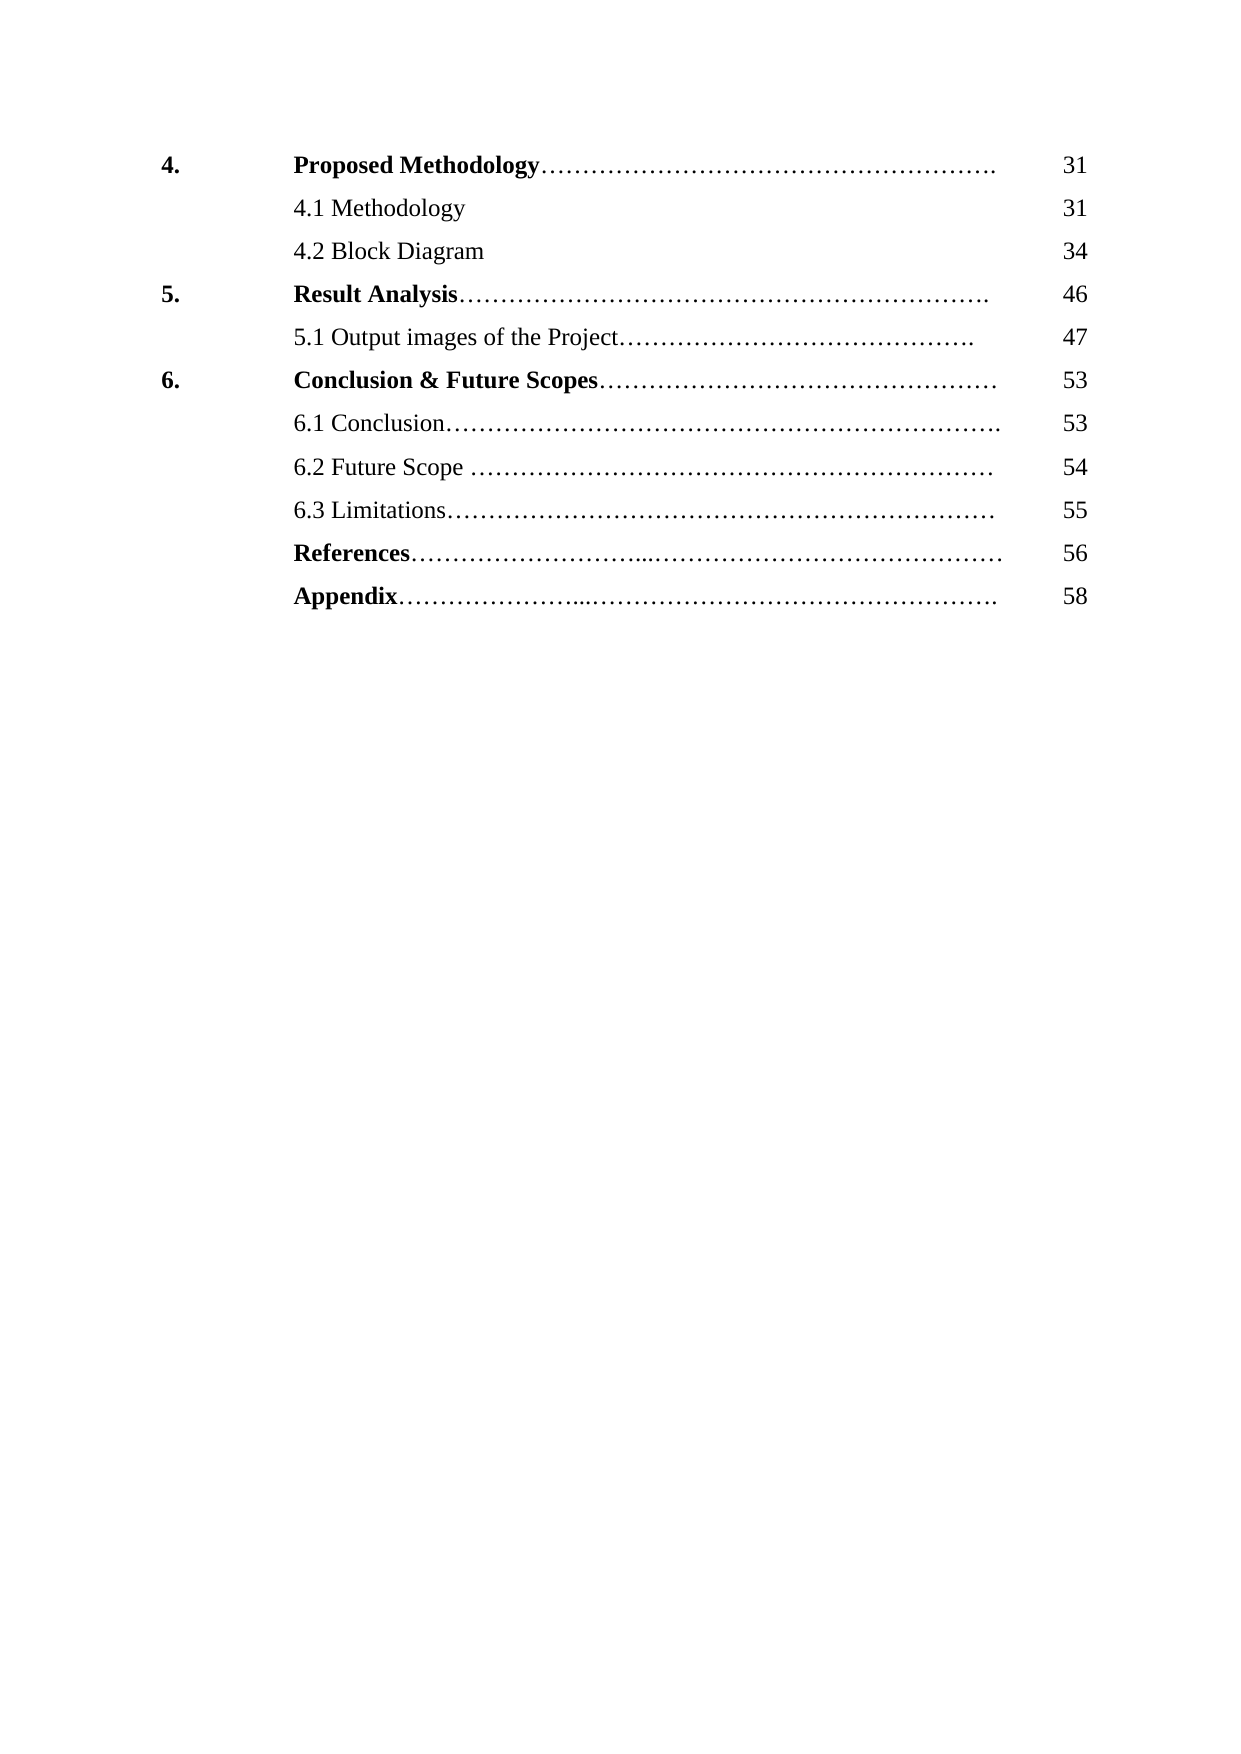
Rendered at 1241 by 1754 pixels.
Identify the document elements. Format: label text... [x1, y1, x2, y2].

table_cell 5. [150, 279, 282, 365]
table_cell Proposed Methodology………………………………………………. 4.1 Methodology 4.2 Block Diagram [282, 150, 1051, 279]
table_cell Conclusion & Future Scopes………………………………………… 6.1 Conclusion…………………………………………………………. 6.2 Future Scope ……………………………………………………… 6.3 Limitations………………………………………………………… [282, 365, 1051, 538]
table_cell 56 58 [1051, 538, 1154, 624]
table_cell Result Analysis………………………………………………………. 5.1 Output images of the Project……………………………………. [282, 279, 1051, 365]
table_cell References………………………...…………………………………… Appendix…………………...…………………………………………. [282, 538, 1051, 624]
table_cell 53 53 54 55 [1051, 365, 1154, 538]
table_cell 46 47 [1051, 279, 1154, 365]
table_cell 6. [150, 365, 282, 538]
table_cell 31 31 34 [1051, 150, 1154, 279]
table_cell 4. [150, 150, 282, 279]
table_cell [150, 538, 282, 624]
